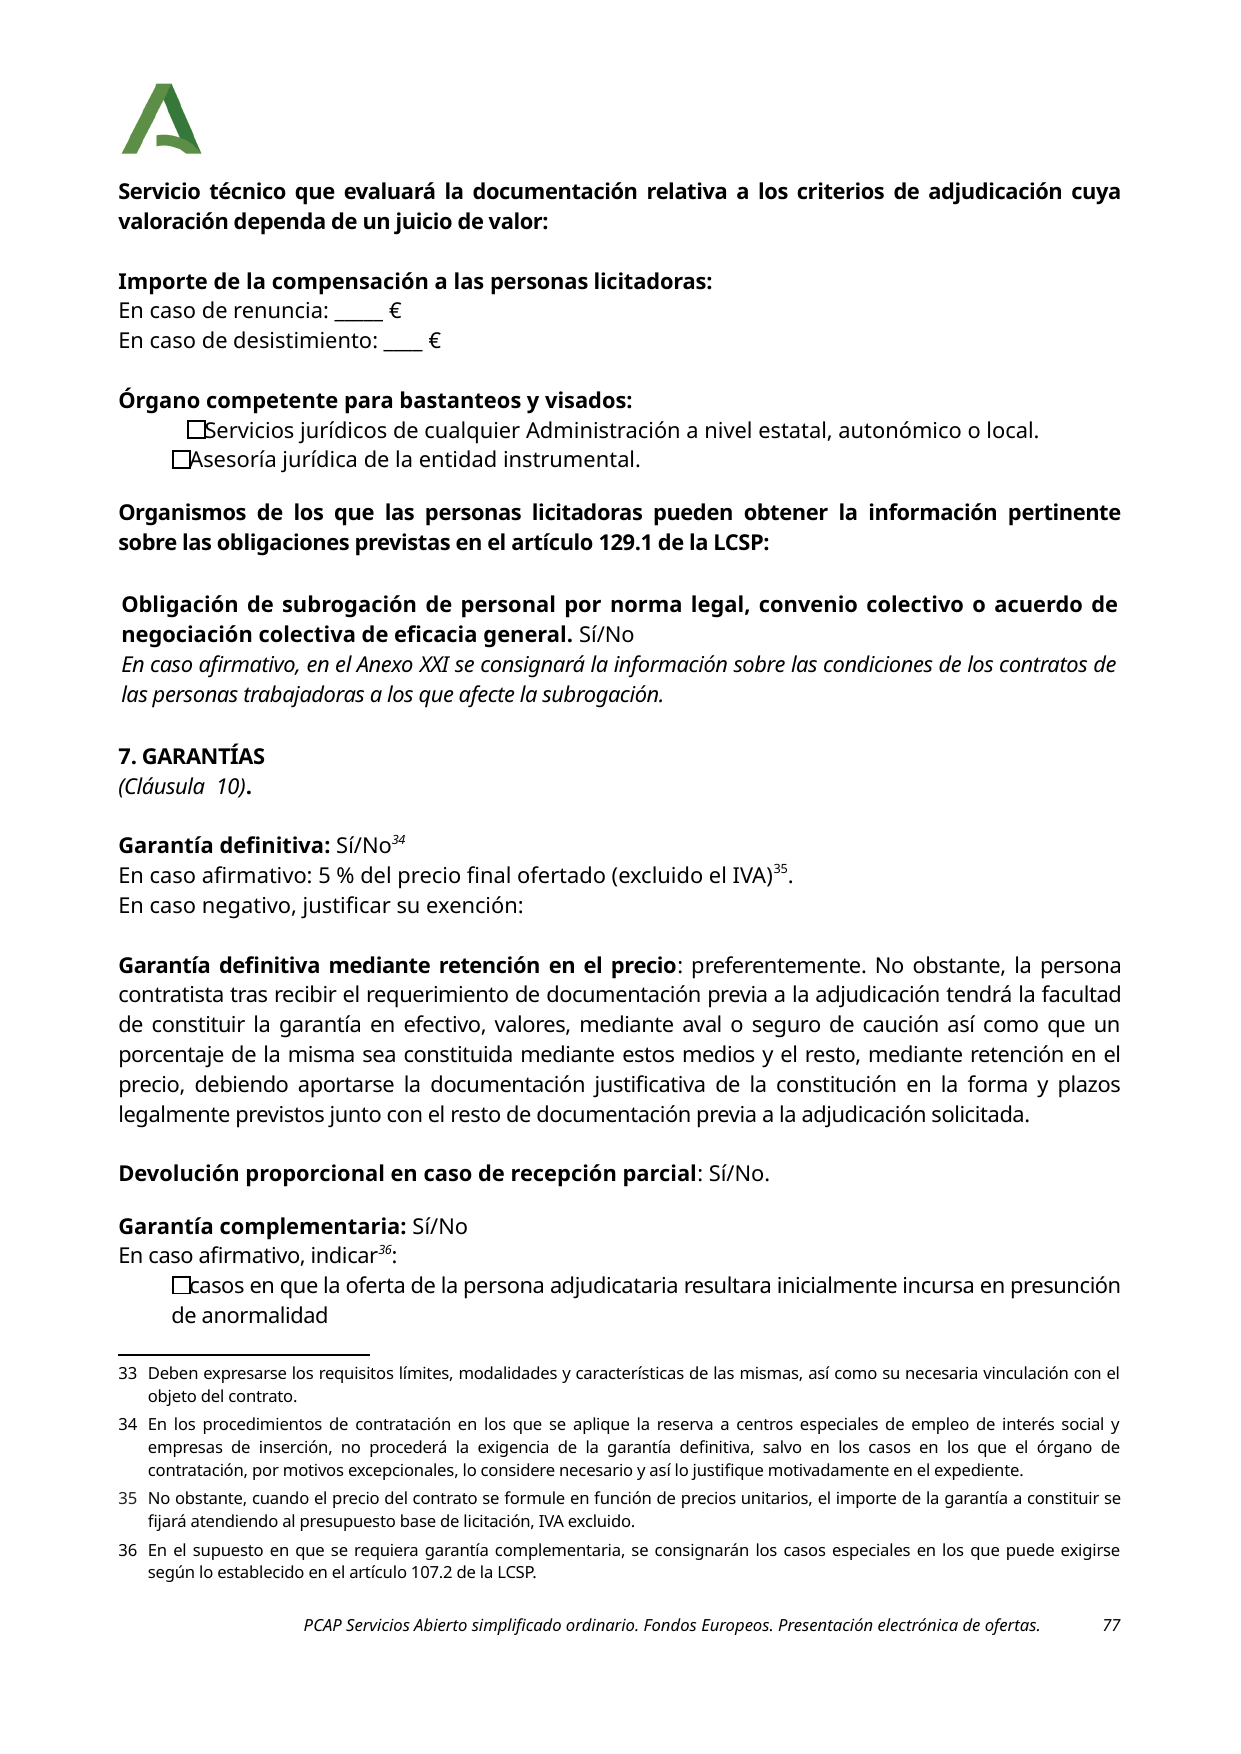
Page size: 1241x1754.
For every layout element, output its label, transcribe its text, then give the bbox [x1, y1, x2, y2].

text (Cláusula 10). [118, 771, 1122, 801]
text Devolución proporcional en caso de recepción parcial: Sí/No. [118, 1158, 1122, 1188]
text Deben expresarse los requisitos límites, modalidades y características de las mismas, así como su necesaria vinculación con el objeto del contrato. [118, 1361, 1122, 1407]
text En caso afirmativo, indicar: [118, 1241, 1122, 1270]
text En el supuesto en que se requiera garantía complementaria, se consignarán los casos especiales en los que puede exigirse según lo establecido en el artículo 107.2 de la LCSP. [118, 1538, 1122, 1584]
text Garantía definitiva mediante retención en el precio: preferentemente. No obstante, la persona contratista tras recibir el requerimiento de documentación previa a la adjudicación tendrá la facultad de constituir la garantía en efectivo, valores, mediante aval o seguro de caución así como que un porcentaje de la misma sea constituida mediante estos medios y el resto, mediante retención en el precio, debiendo aportarse la documentación justificativa de la constitución en la forma y plazos legalmente previstos junto con el resto de documentación previa a la adjudicación solicitada. [118, 950, 1122, 1128]
text Importe de la compensación a las personas licitadoras: [118, 266, 1122, 296]
text En caso afirmativo, en el Anexo XXI se consignará la información sobre las condiciones de los contratos de las personas trabajadoras a los que afecte la subrogación. [118, 649, 1122, 708]
picture [117, 79, 206, 158]
text Obligación de subrogación de personal por norma legal, convenio colectivo o acuerdo de negociación colectiva de eficacia general. Sí/No [118, 586, 1122, 649]
text En caso de desistimiento: ____ € [118, 325, 1122, 355]
text En caso negativo, justificar su exención: [118, 890, 1122, 920]
text casos en que la oferta de la persona adjudicataria resultara inicialmente incursa en presunción de anormalidad [171, 1270, 1122, 1330]
text En los procedimientos de contratación en los que se aplique la reserva a centros especiales de empleo de interés social y empresas de inserción, no procederá la exigencia de la garantía definitiva, salvo en los casos en los que el órgano de contratación, por motivos excepcionales, lo considere necesario y así lo justifique motivadamente en el expediente. [118, 1413, 1122, 1481]
text Servicios jurídicos de cualquier Administración a nivel estatal, autonómico o local. [118, 415, 1122, 444]
text Órgano competente para bastanteos y visados: [118, 385, 1122, 415]
text Garantía definitiva: Sí/No [118, 831, 1122, 860]
text No obstante, cuando el precio del contrato se formule en función de precios unitarios, el importe de la garantía a constituir se fijará atendiendo al presupuesto base de licitación, IVA excluido. [118, 1487, 1122, 1532]
text Asesoría jurídica de la entidad instrumental. [171, 444, 1122, 474]
text En caso afirmativo: 5 % del precio final ofertado (excluido el IVA). [118, 860, 1122, 890]
text 7. GARANTÍAS [118, 741, 1122, 771]
text En caso de renuncia: _____ € [118, 296, 1122, 325]
text Organismos de los que las personas licitadoras pueden obtener la información pertinente sobre las obligaciones previstas en el artículo 129.1 de la LCSP: [118, 497, 1122, 557]
text Servicio técnico que evaluará la documentación relativa a los criterios de adjudicación cuya valoración dependa de un juicio de valor: [118, 176, 1122, 236]
text Garantía complementaria: Sí/No [118, 1211, 1122, 1241]
